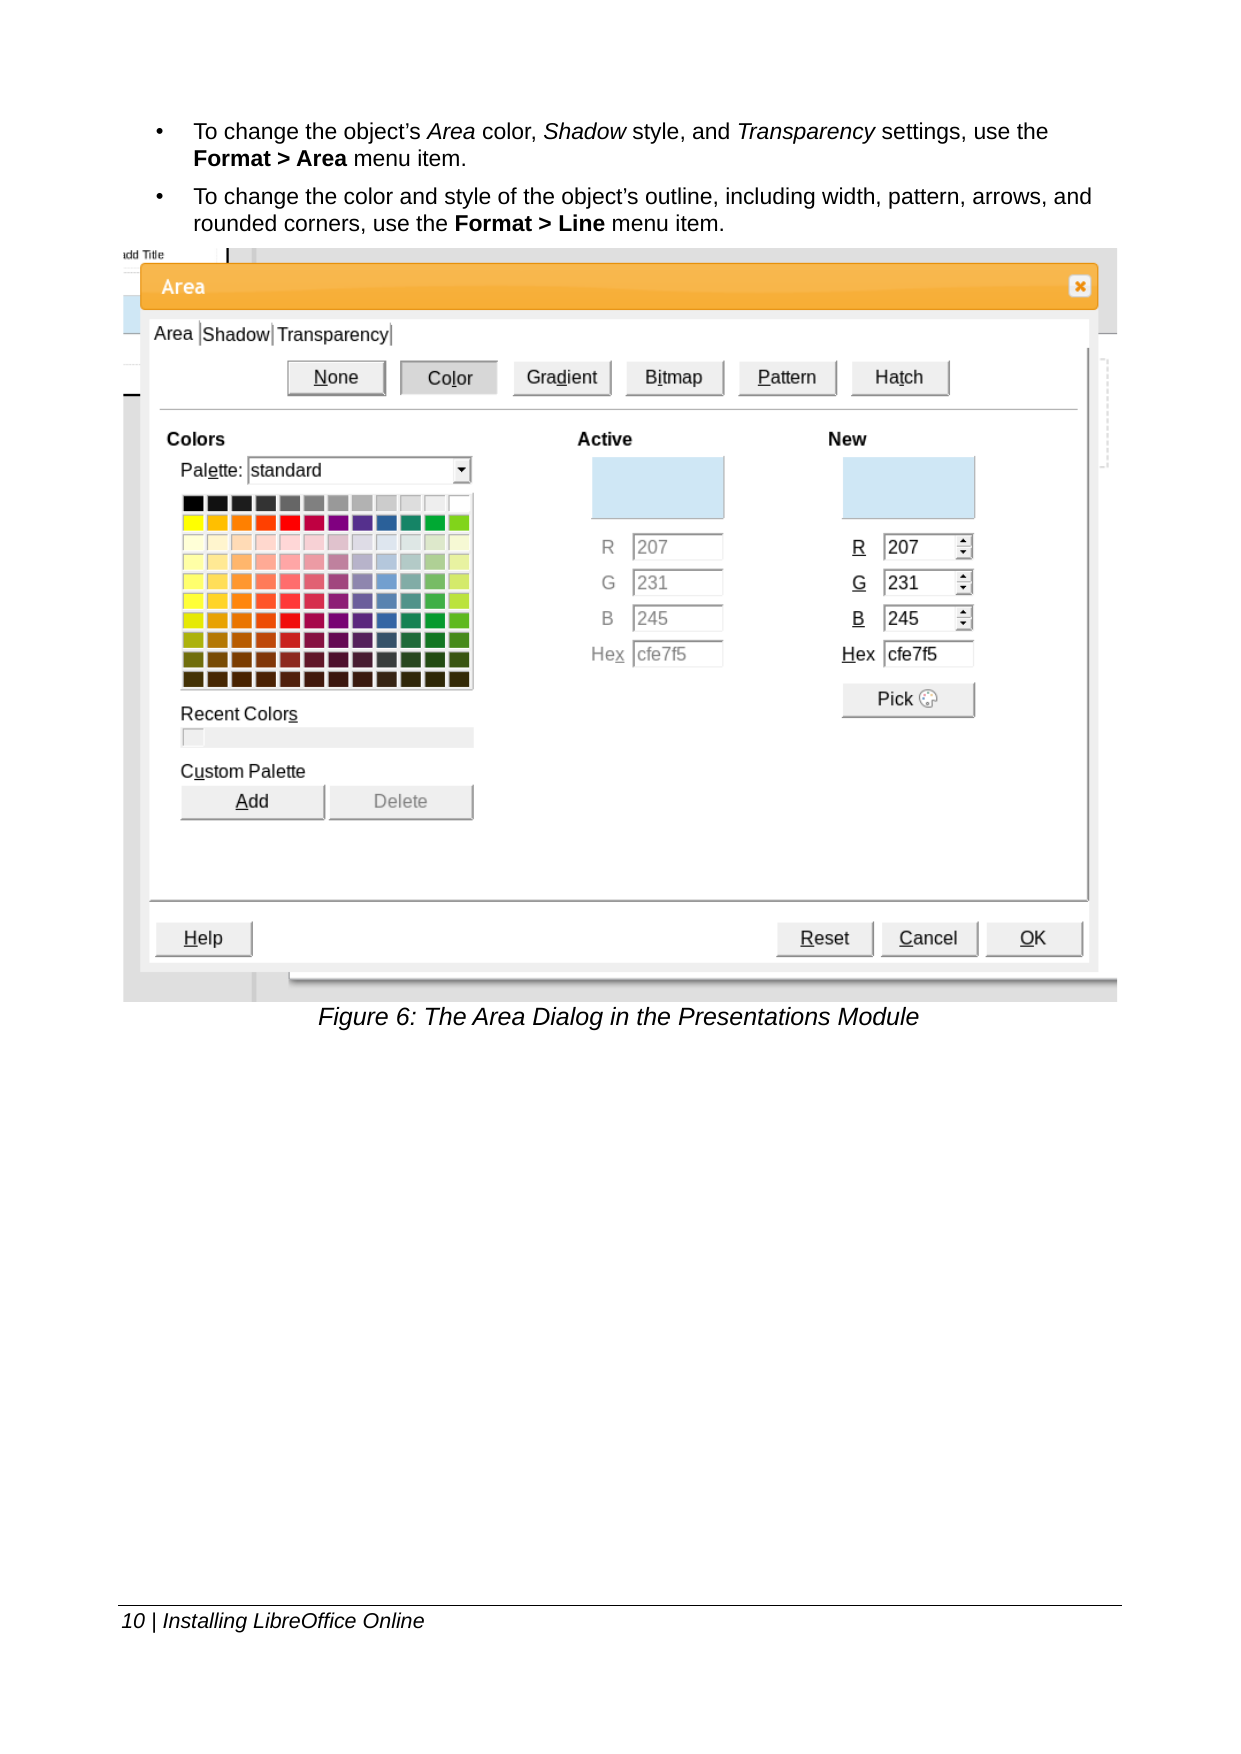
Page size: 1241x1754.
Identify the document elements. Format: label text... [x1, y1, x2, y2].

text Figure 6: The Area Dialog in the Presentations Module [118, 1002, 1122, 1031]
picture [123, 248, 1118, 1002]
list To change the object’s Area color, Shadow style, and Transparency settings, use the Format > Area menu item. [156, 118, 1122, 171]
list To change the color and style of the object’s outline, including width, pattern, arrows, and rounded corners, use the Format > Line menu item. [156, 183, 1122, 236]
